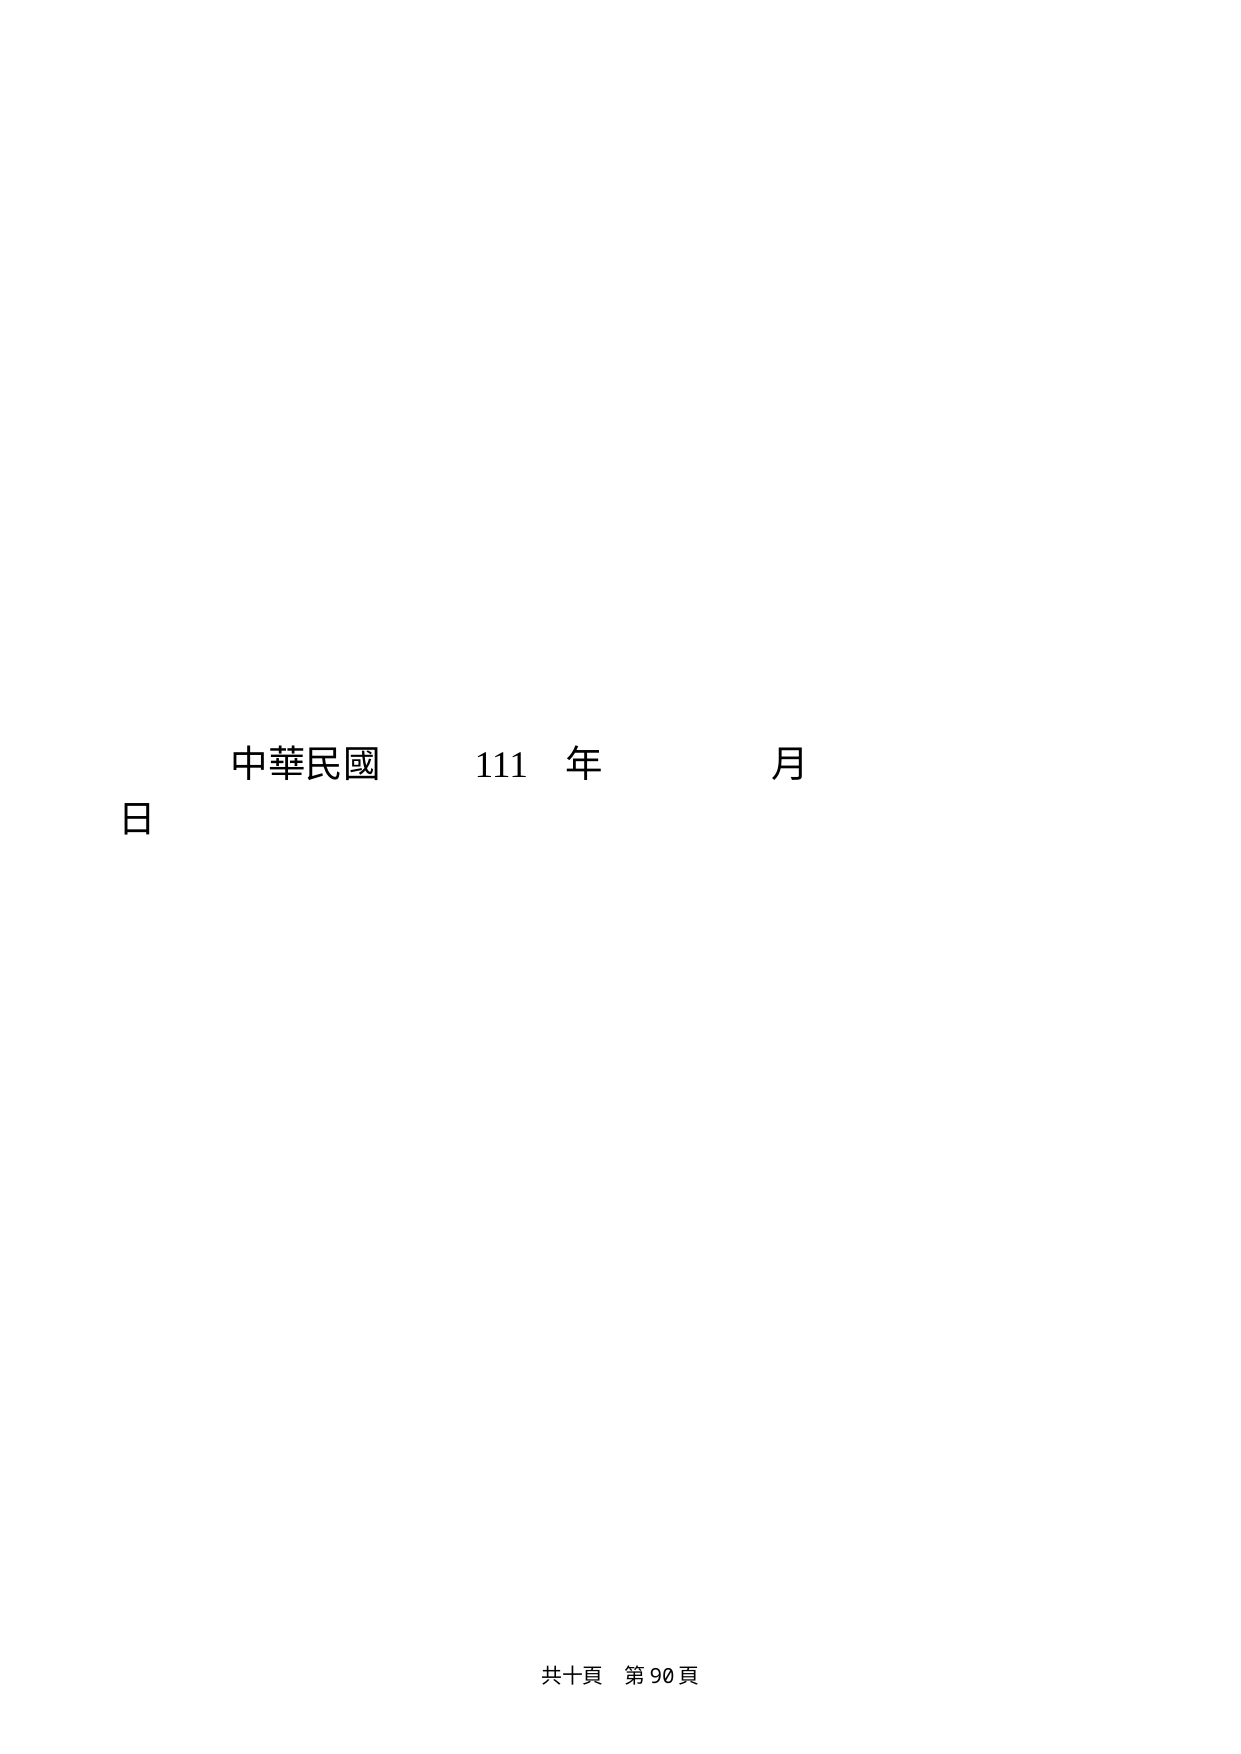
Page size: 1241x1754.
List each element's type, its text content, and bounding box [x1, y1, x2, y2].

text 中華民國 111 年 月 日 [118, 734, 972, 843]
